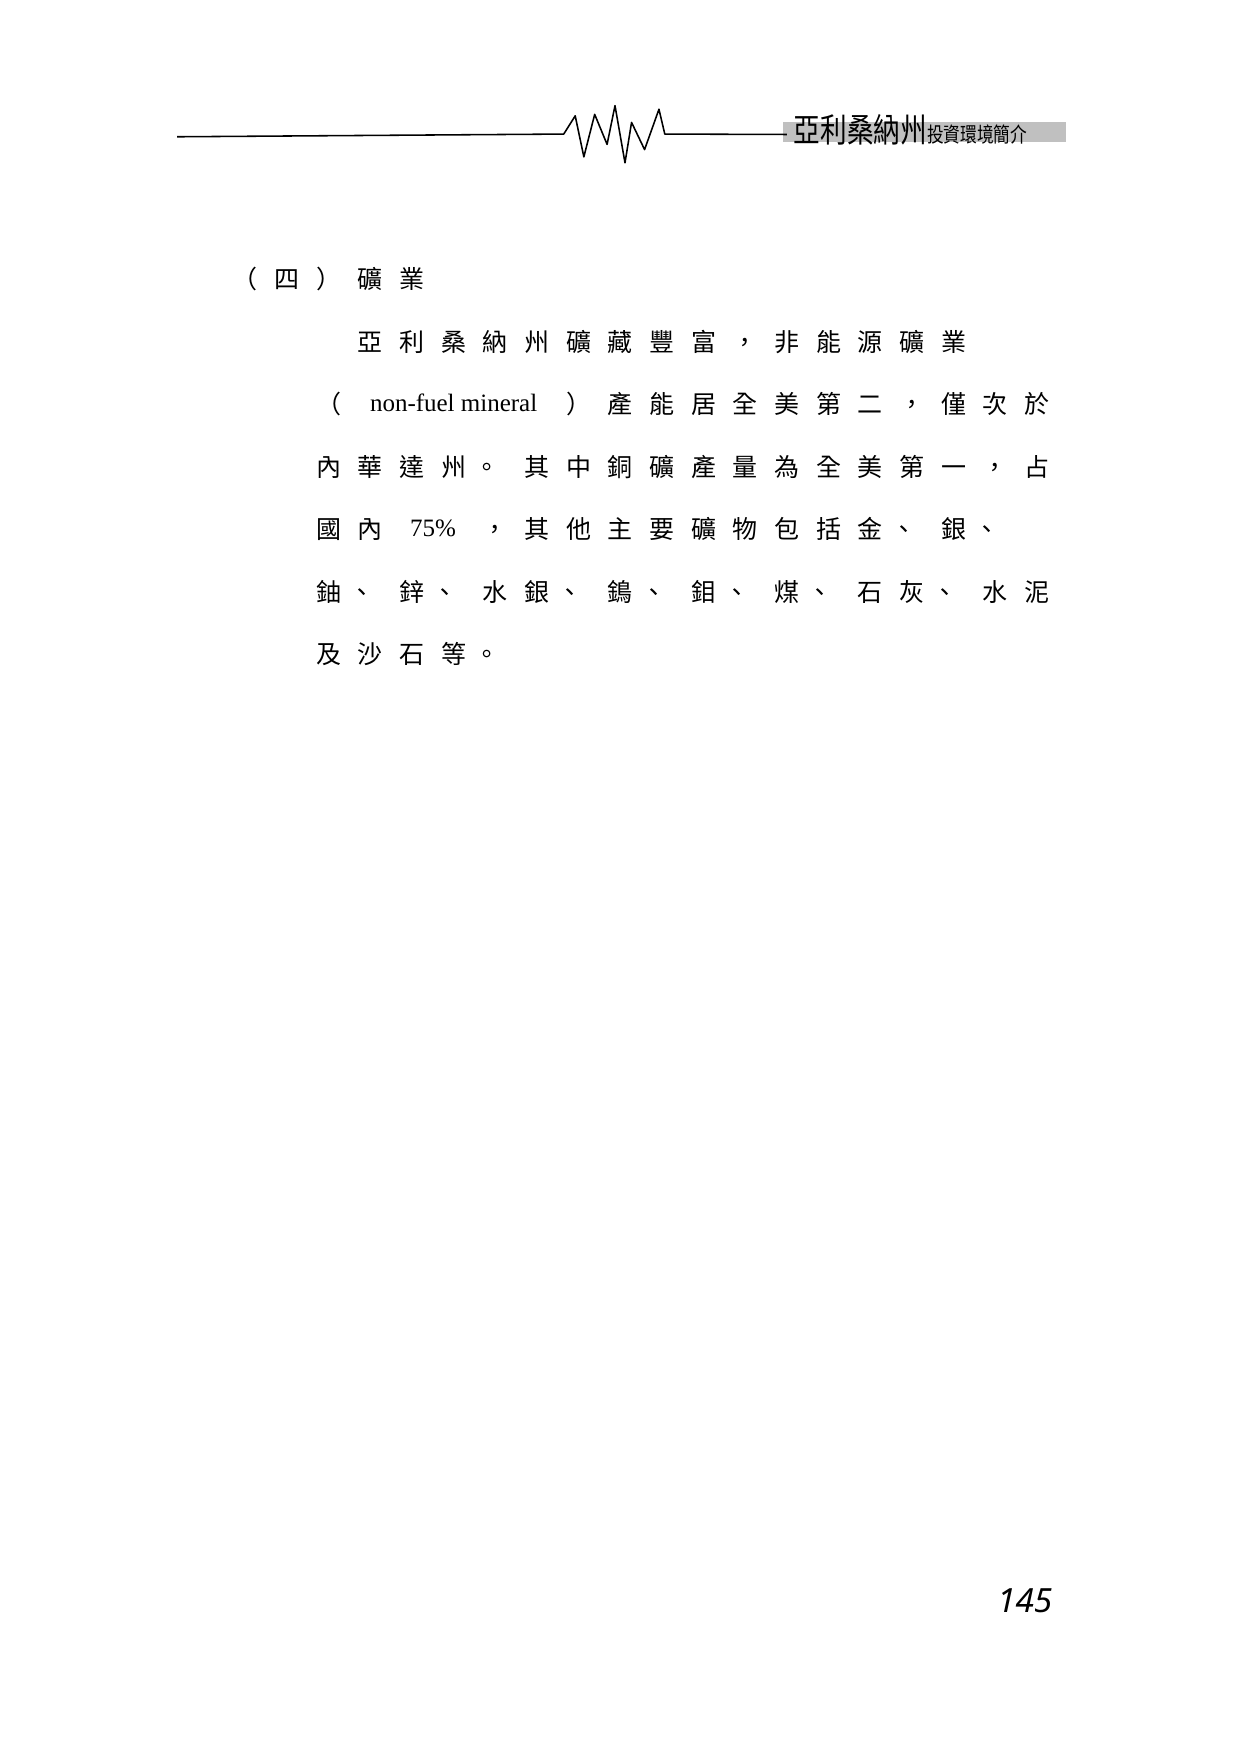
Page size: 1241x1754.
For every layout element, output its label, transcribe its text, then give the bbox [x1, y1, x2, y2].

text 亞利桑納州礦藏豐富，非能源礦業（non-fuel mineral）產能居全美第二，僅次於內華達州。其中銅礦產量為全美第一，占國內75%，其他主要礦物包括金、銀、鈾、鋅、水銀、鵭、鉬、煤、石灰、水泥及沙石等。 [281, 299, 1058, 674]
text （四）礦業 [207, 236, 1058, 299]
